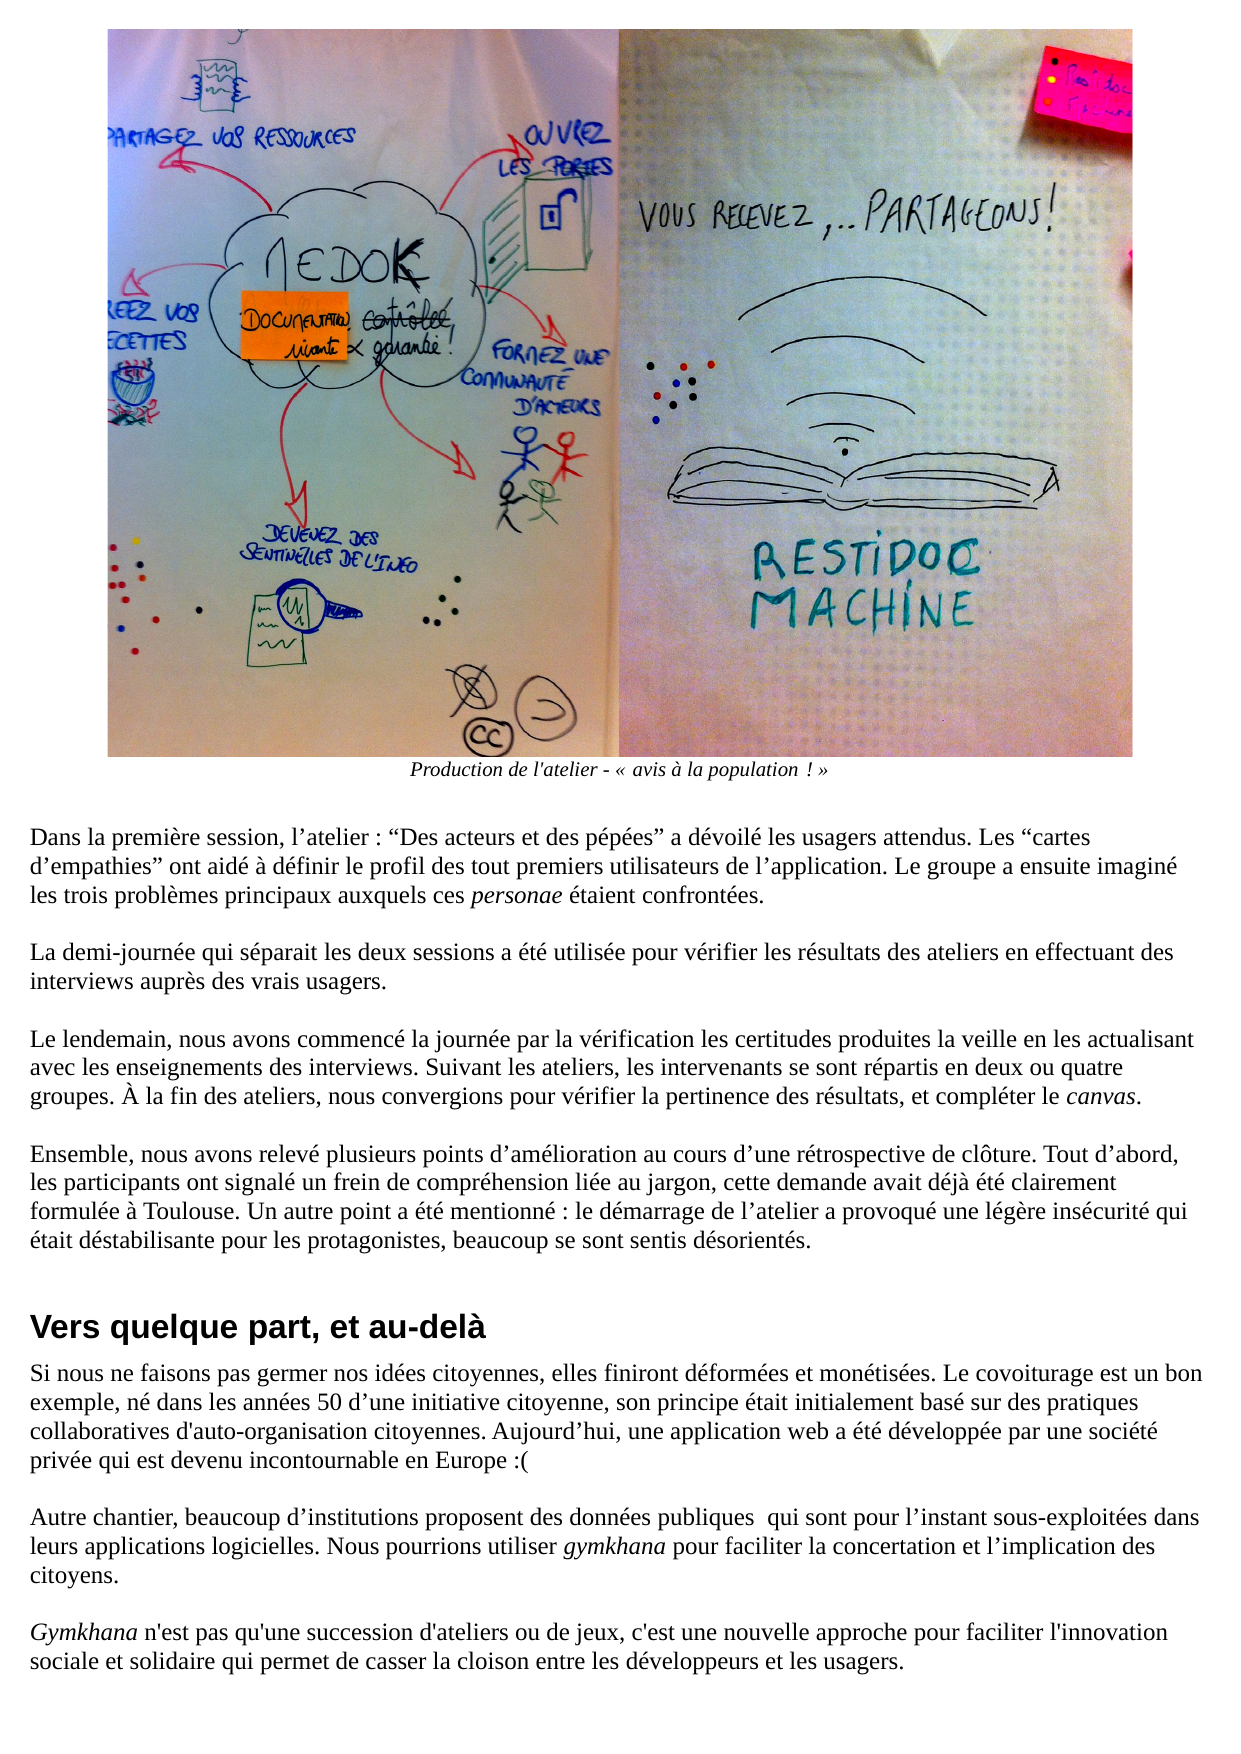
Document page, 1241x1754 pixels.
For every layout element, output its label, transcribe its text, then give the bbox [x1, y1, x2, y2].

text Gymkhana n'est pas qu'une succession d'ateliers ou de jeux, c'est une nouvelle approche pour faciliter l'innovation sociale et solidaire qui permet de casser la cloison entre les développeurs et les usagers. [29, 1617, 1211, 1675]
text Le lendemain, nous avons commencé la journée par la vérification les certitudes produites la veille en les actualisant avec les enseignements des interviews. Suivant les ateliers, les intervenants se sont répartis en deux ou quatre groupes. À la fin des ateliers, nous convergions pour vérifier la pertinence des résultats, et compléter le canvas. [29, 1024, 1211, 1110]
text Autre chantier, beaucoup d’institutions proposent des données publiques qui sont pour l’instant sous-exploitées dans leurs applications logicielles. Nous pourrions utiliser gymkhana pour faciliter la concertation et l’implication des citoyens. [29, 1502, 1211, 1588]
text Ensemble, nous avons relevé plusieurs points d’amélioration au cours d’une rétrospective de clôture. Tout d’abord, les participants ont signalé un frein de compréhension liée au jargon, cette demande avait déjà été clairement formulée à Toulouse. Un autre point a été mentionné : le démarrage de l’atelier a provoqué une légère insécurité qui était déstabilisante pour les protagonistes, beaucoup se sont sentis désorientés. [29, 1139, 1211, 1254]
subtitle Vers quelque part, et au-delà [29, 1307, 1211, 1346]
picture [107, 29, 1133, 757]
text La demi-journée qui séparait les deux sessions a été utilisée pour vérifier les résultats des ateliers en effectuant des interviews auprès des vrais usagers. [29, 937, 1211, 995]
text Production de l'atelier - « avis à la population ! » [29, 757, 1211, 781]
text Dans la première session, l’atelier : “Des acteurs et des pépées” a dévoilé les usagers attendus. Les “cartes d’empathies” ont aidé à définir le profil des tout premiers utilisateurs de l’application. Le groupe a ensuite imaginé les trois problèmes principaux auxquels ces personae étaient confrontées. [29, 822, 1211, 909]
text Si nous ne faisons pas germer nos idées citoyennes, elles finiront déformées et monétisées. Le covoiturage est un bon exemple, né dans les années 50 d’une initiative citoyenne, son principe était initialement basé sur des pratiques collaboratives d'auto-organisation citoyennes. Aujourd’hui, une application web a été développée par une société privée qui est devenu incontournable en Europe :( [29, 1358, 1211, 1473]
